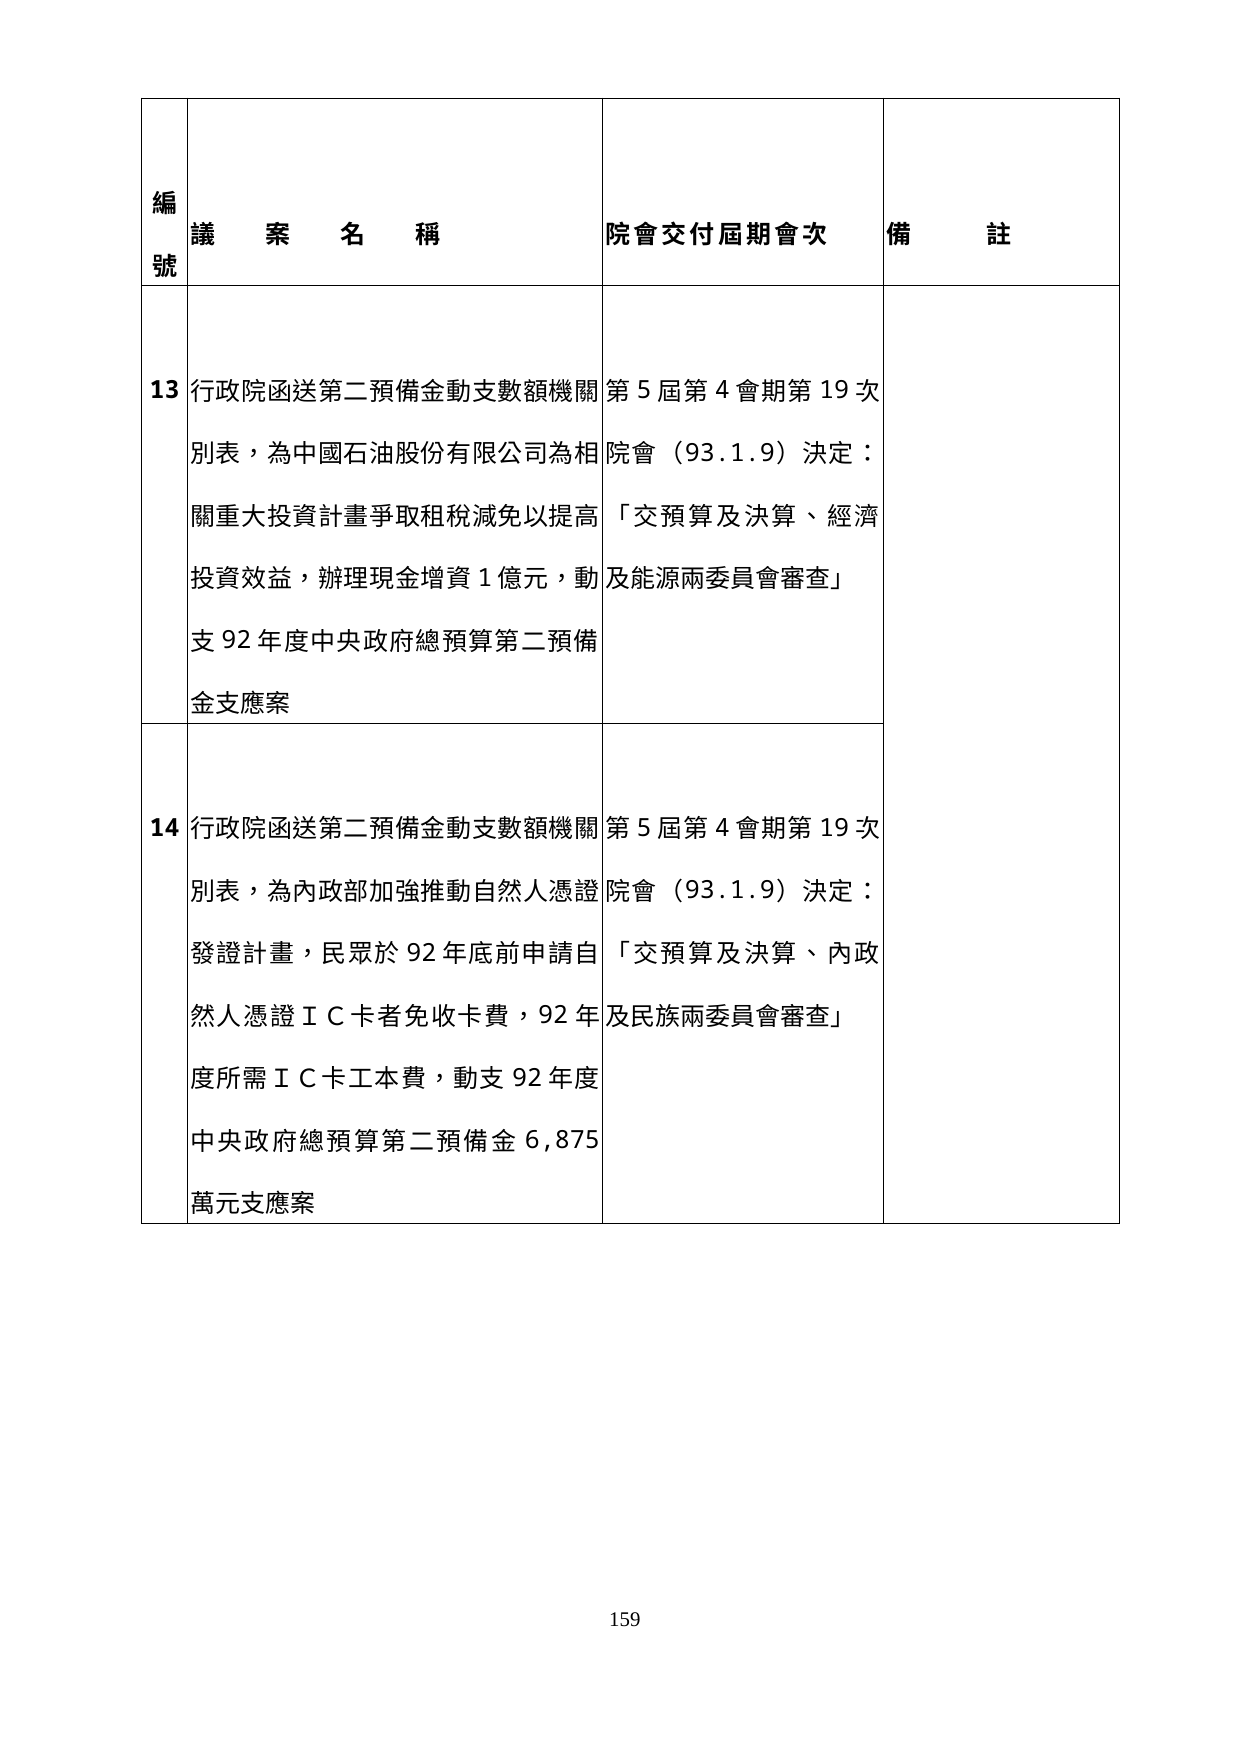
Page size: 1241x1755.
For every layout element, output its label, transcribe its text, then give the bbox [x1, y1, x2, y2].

table_header 院會交付屆期會次 [603, 99, 883, 285]
table_cell [884, 286, 1119, 1222]
table_header 編號 [142, 99, 187, 285]
table_cell [142, 286, 187, 722]
table_cell [142, 724, 187, 1222]
table_header 議 案 名 稱 [188, 99, 602, 285]
table_header 備 註 [884, 99, 1119, 285]
table_cell 行政院函送第二預備金動支數額機關別表，為內政部加強推動自然人憑證發證計畫，民眾於92年底前申請自然人憑證ＩＣ卡者免收卡費，92年度所需ＩＣ卡工本費，動支92年度中央政府總預算第二預備金6,875萬元支應案 [188, 724, 602, 1222]
table_cell 行政院函送第二預備金動支數額機關別表，為中國石油股份有限公司為相關重大投資計畫爭取租稅減免以提高投資效益，辦理現金增資1億元，動支92年度中央政府總預算第二預備金支應案 [188, 286, 602, 722]
table_cell 第5屆第4會期第19次院會（93.1.9）決定：「交預算及決算、內政及民族兩委員會審查」 [603, 724, 883, 1222]
table_cell 第5屆第4會期第19次院會（93.1.9）決定：「交預算及決算、經濟及能源兩委員會審查」 [603, 286, 883, 722]
